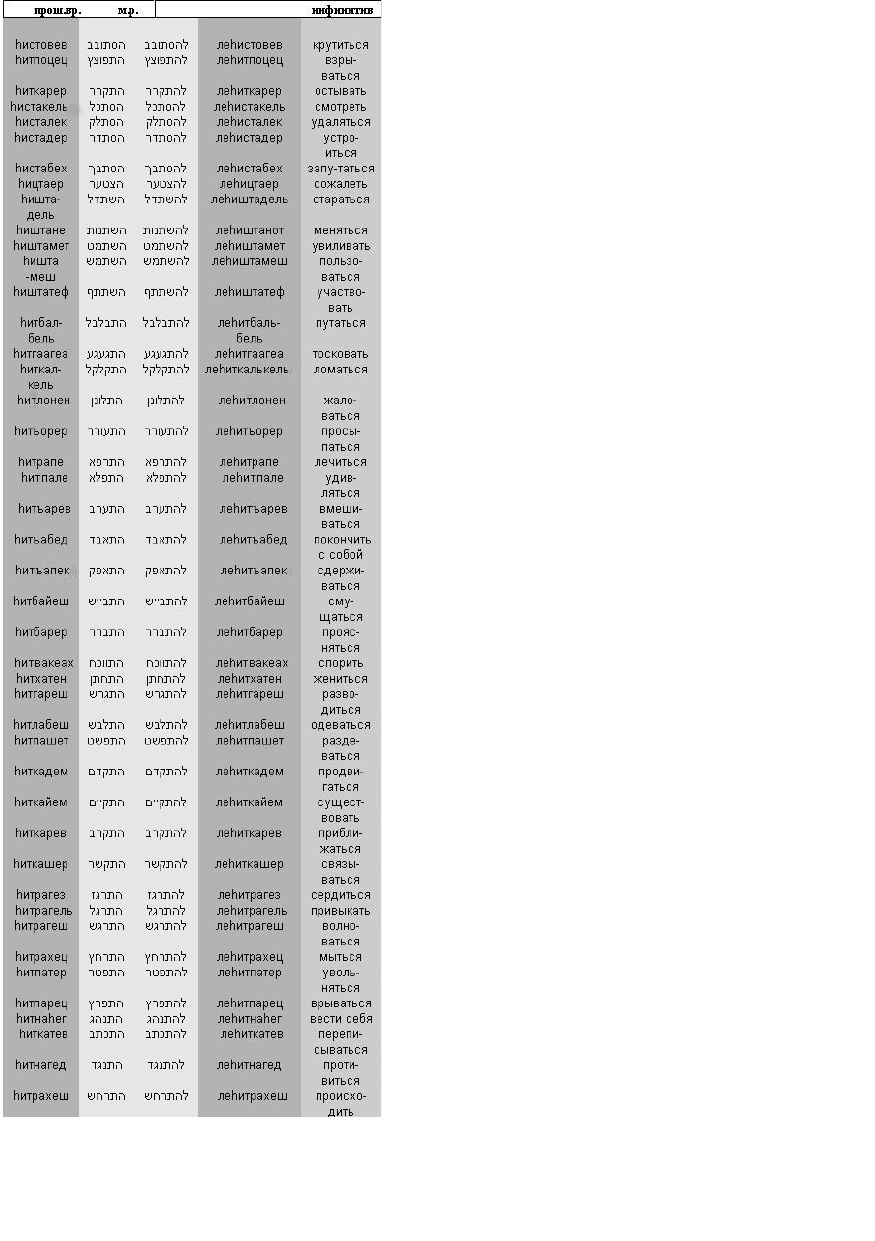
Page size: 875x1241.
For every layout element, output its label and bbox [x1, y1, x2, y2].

picture [3, 0, 382, 1117]
